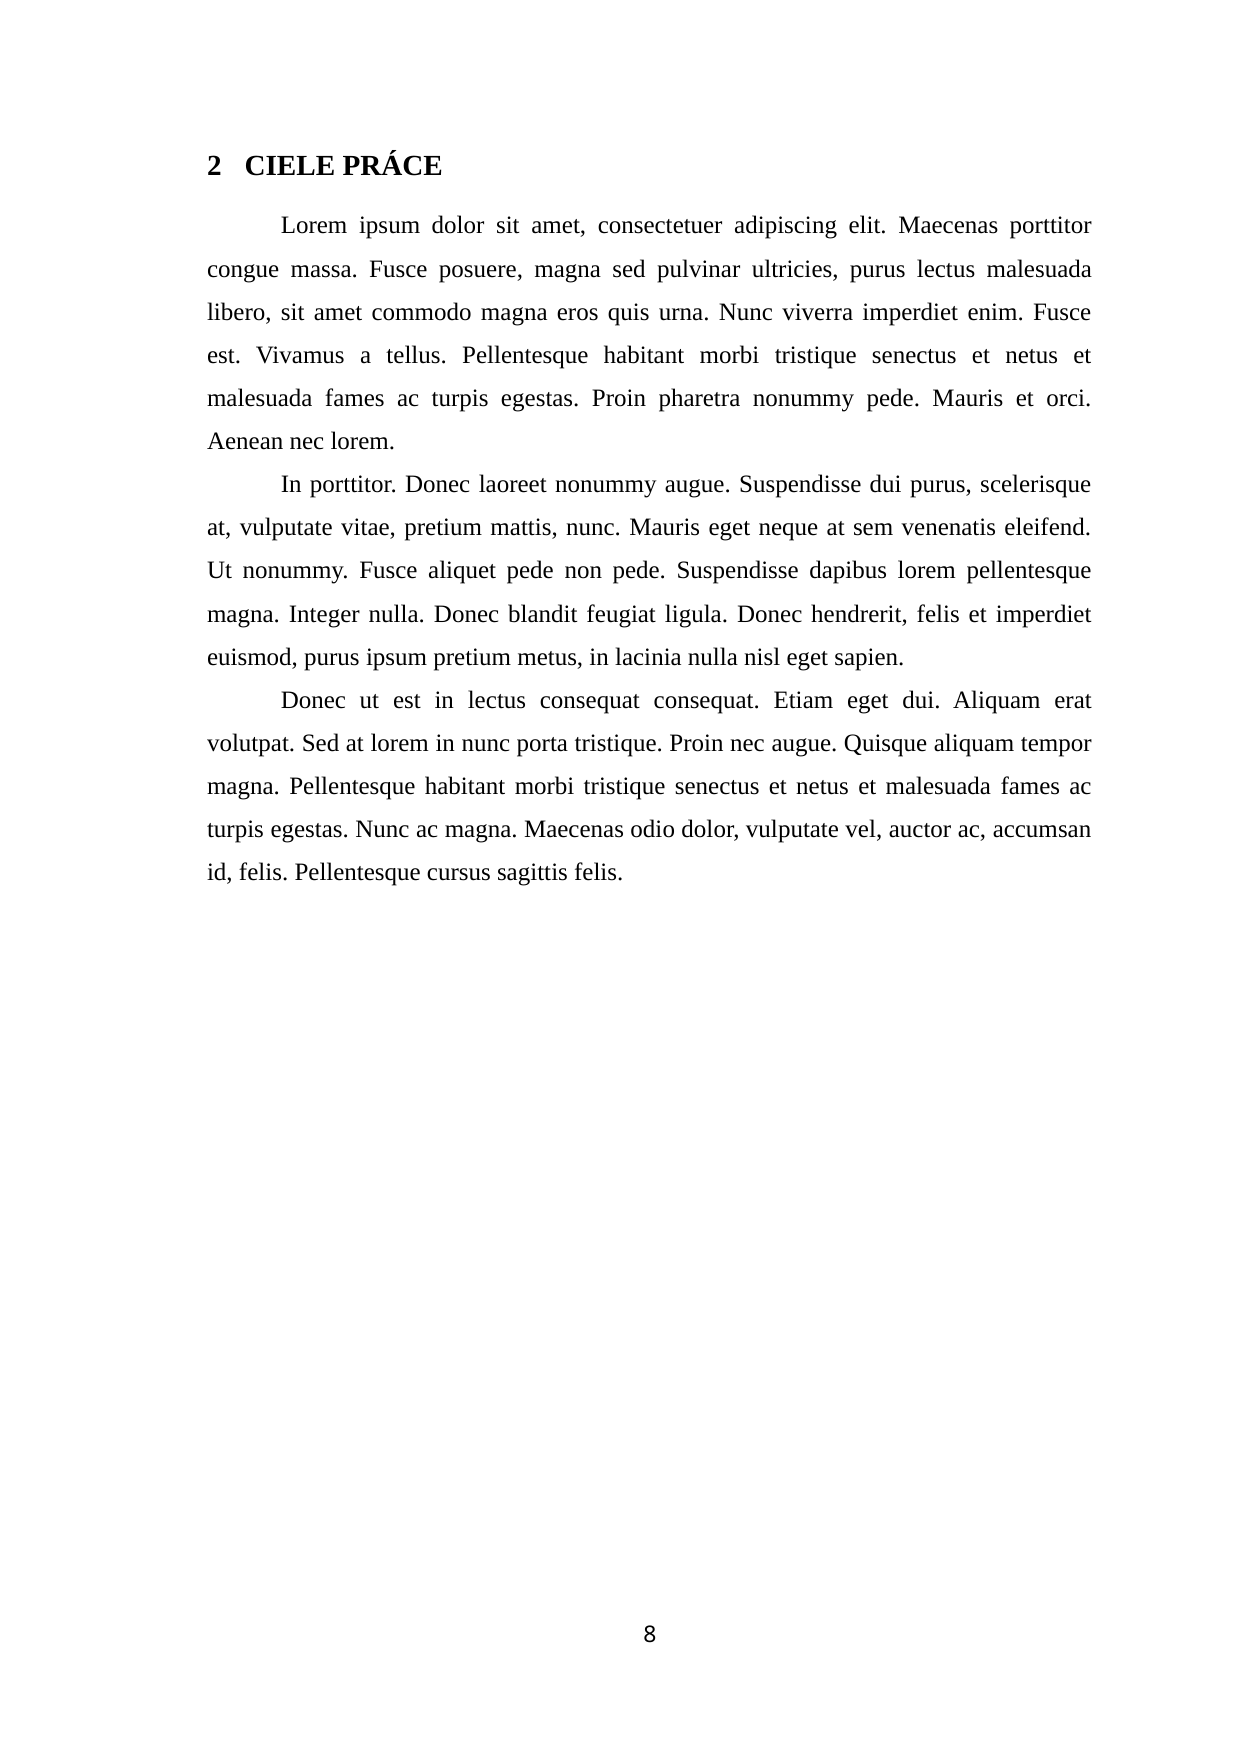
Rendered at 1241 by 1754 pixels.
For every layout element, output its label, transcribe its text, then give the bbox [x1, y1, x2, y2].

text Donec ut est in lectus consequat consequat. Etiam eget dui. Aliquam erat volutpat. Sed at lorem in nunc porta tristique. Proin nec augue. Quisque aliquam tempor magna. Pellentesque habitant morbi tristique senectus et netus et malesuada fames ac turpis egestas. Nunc ac magna. Maecenas odio dolor, vulputate vel, auctor ac, accumsan id, felis. Pellentesque cursus sagittis felis. [207, 685, 1092, 886]
subtitle Ciele práce [207, 148, 1092, 181]
text Lorem ipsum dolor sit amet, consectetuer adipiscing elit. Maecenas porttitor congue massa. Fusce posuere, magna sed pulvinar ultricies, purus lectus malesuada libero, sit amet commodo magna eros quis urna. Nunc viverra imperdiet enim. Fusce est. Vivamus a tellus. Pellentesque habitant morbi tristique senectus et netus et malesuada fames ac turpis egestas. Proin pharetra nonummy pede. Mauris et orci. Aenean nec lorem. [207, 211, 1092, 455]
text In porttitor. Donec laoreet nonummy augue. Suspendisse dui purus, scelerisque at, vulputate vitae, pretium mattis, nunc. Mauris eget neque at sem venenatis eleifend. Ut nonummy. Fusce aliquet pede non pede. Suspendisse dapibus lorem pellentesque magna. Integer nulla. Donec blandit feugiat ligula. Donec hendrerit, felis et imperdiet euismod, purus ipsum pretium metus, in lacinia nulla nisl eget sapien. [207, 469, 1092, 671]
